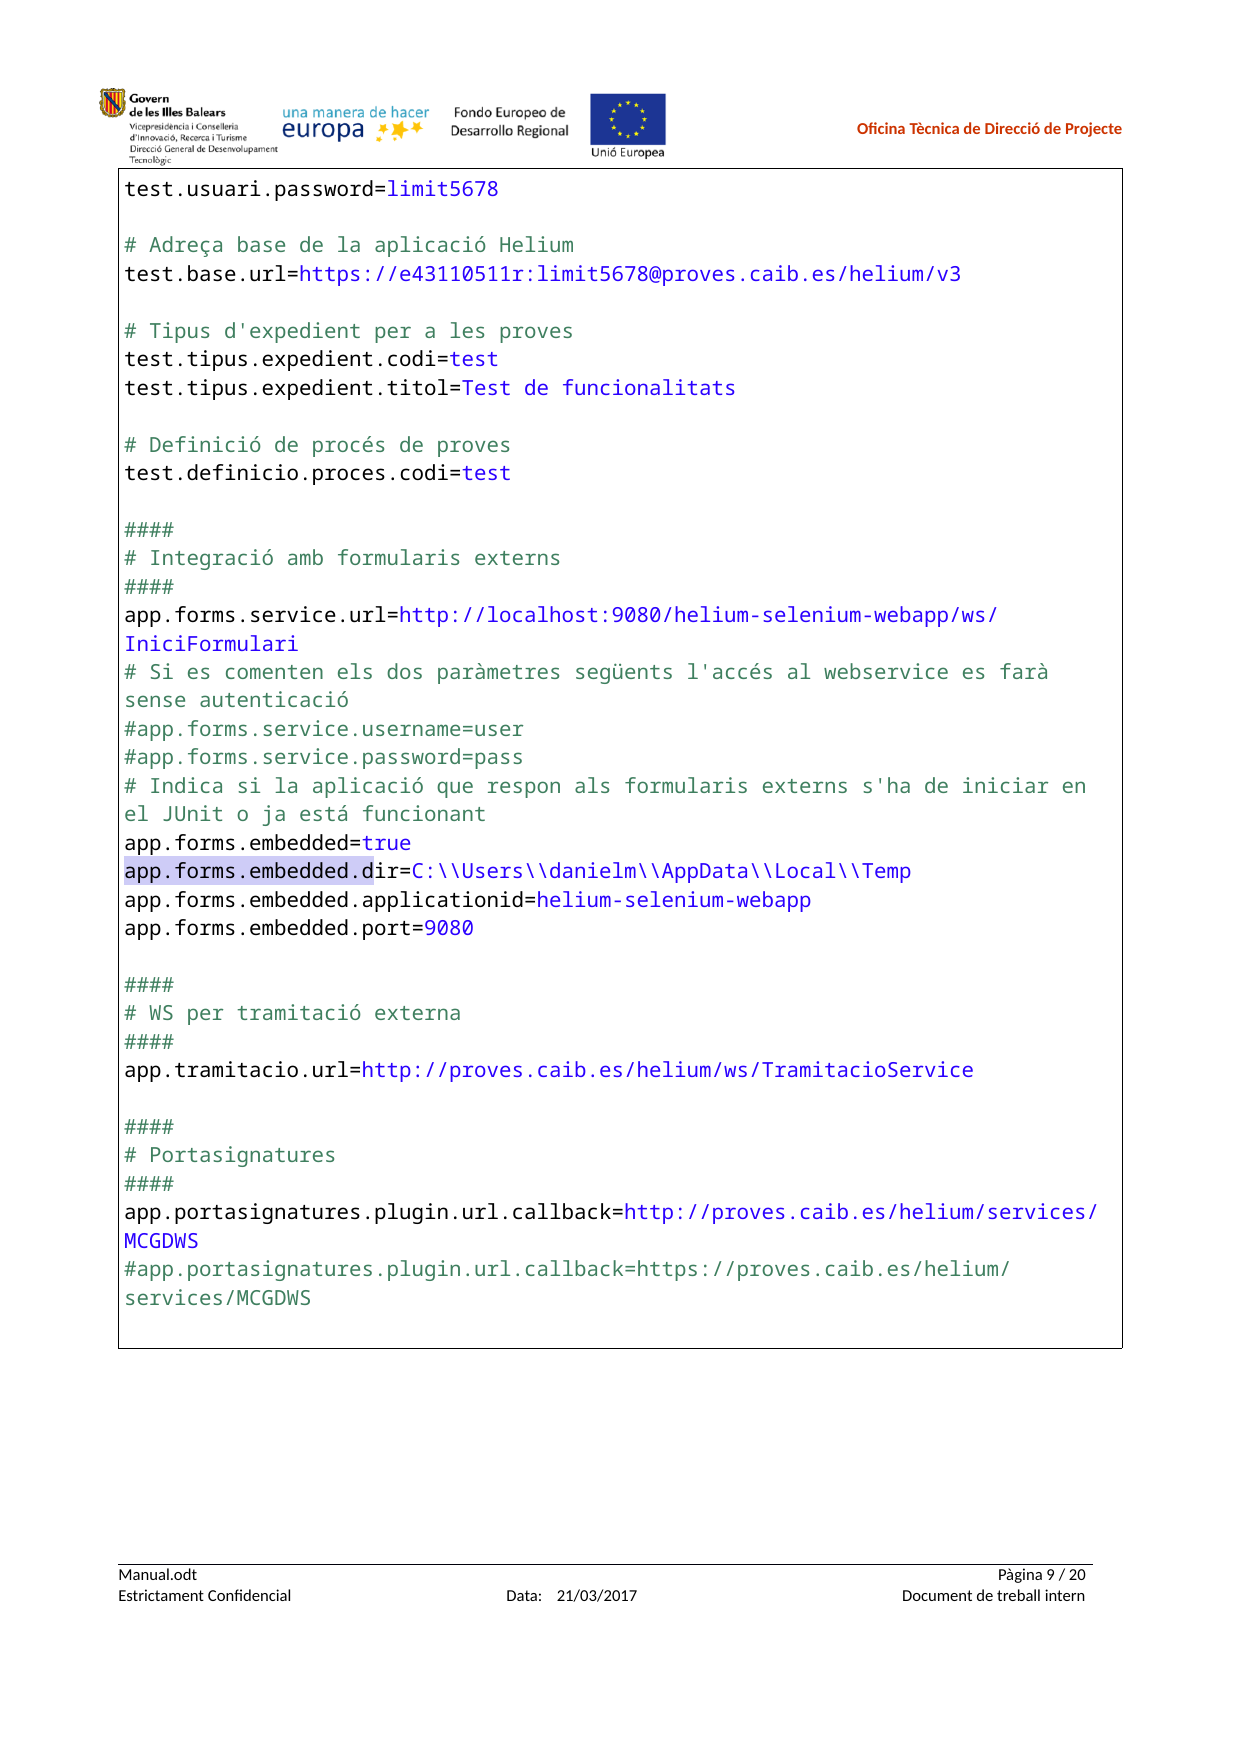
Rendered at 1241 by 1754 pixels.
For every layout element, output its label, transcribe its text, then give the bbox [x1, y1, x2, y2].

table_header test.usuari.password=limit5678 # Adreça base de la aplicació Helium test.base.url=https://e43110511r:limit5678@proves.caib.es/helium/v3 # Tipus d'expedient per a les proves test.tipus.expedient.codi=test test.tipus.expedient.titol=Test de funcionalitats # Definició de procés de proves test.definicio.proces.codi=test #### # Integració amb formularis externs #### app.forms.service.url=http://localhost:9080/helium-selenium-webapp/ws/IniciFormulari # Si es comenten els dos paràmetres següents l'accés al webservice es farà sense autenticació #app.forms.service.username=user #app.forms.service.password=pass # Indica si la aplicació que respon als formularis externs s'ha de iniciar en el JUnit o ja está funcionant app.forms.embedded=true app.forms.embedded.dir=C:\\Users\\danielm\\AppData\\Local\\Temp app.forms.embedded.applicationid=helium-selenium-webapp app.forms.embedded.port=9080 #### # WS per tramitació externa #### app.tramitacio.url=http://proves.caib.es/helium/ws/TramitacioService #### # Portasignatures #### app.portasignatures.plugin.url.callback=http://proves.caib.es/helium/services/MCGDWS #app.portasignatures.plugin.url.callback=https://proves.caib.es/helium/services/MCGDWS [119, 169, 1122, 1347]
picture [99, 87, 668, 166]
